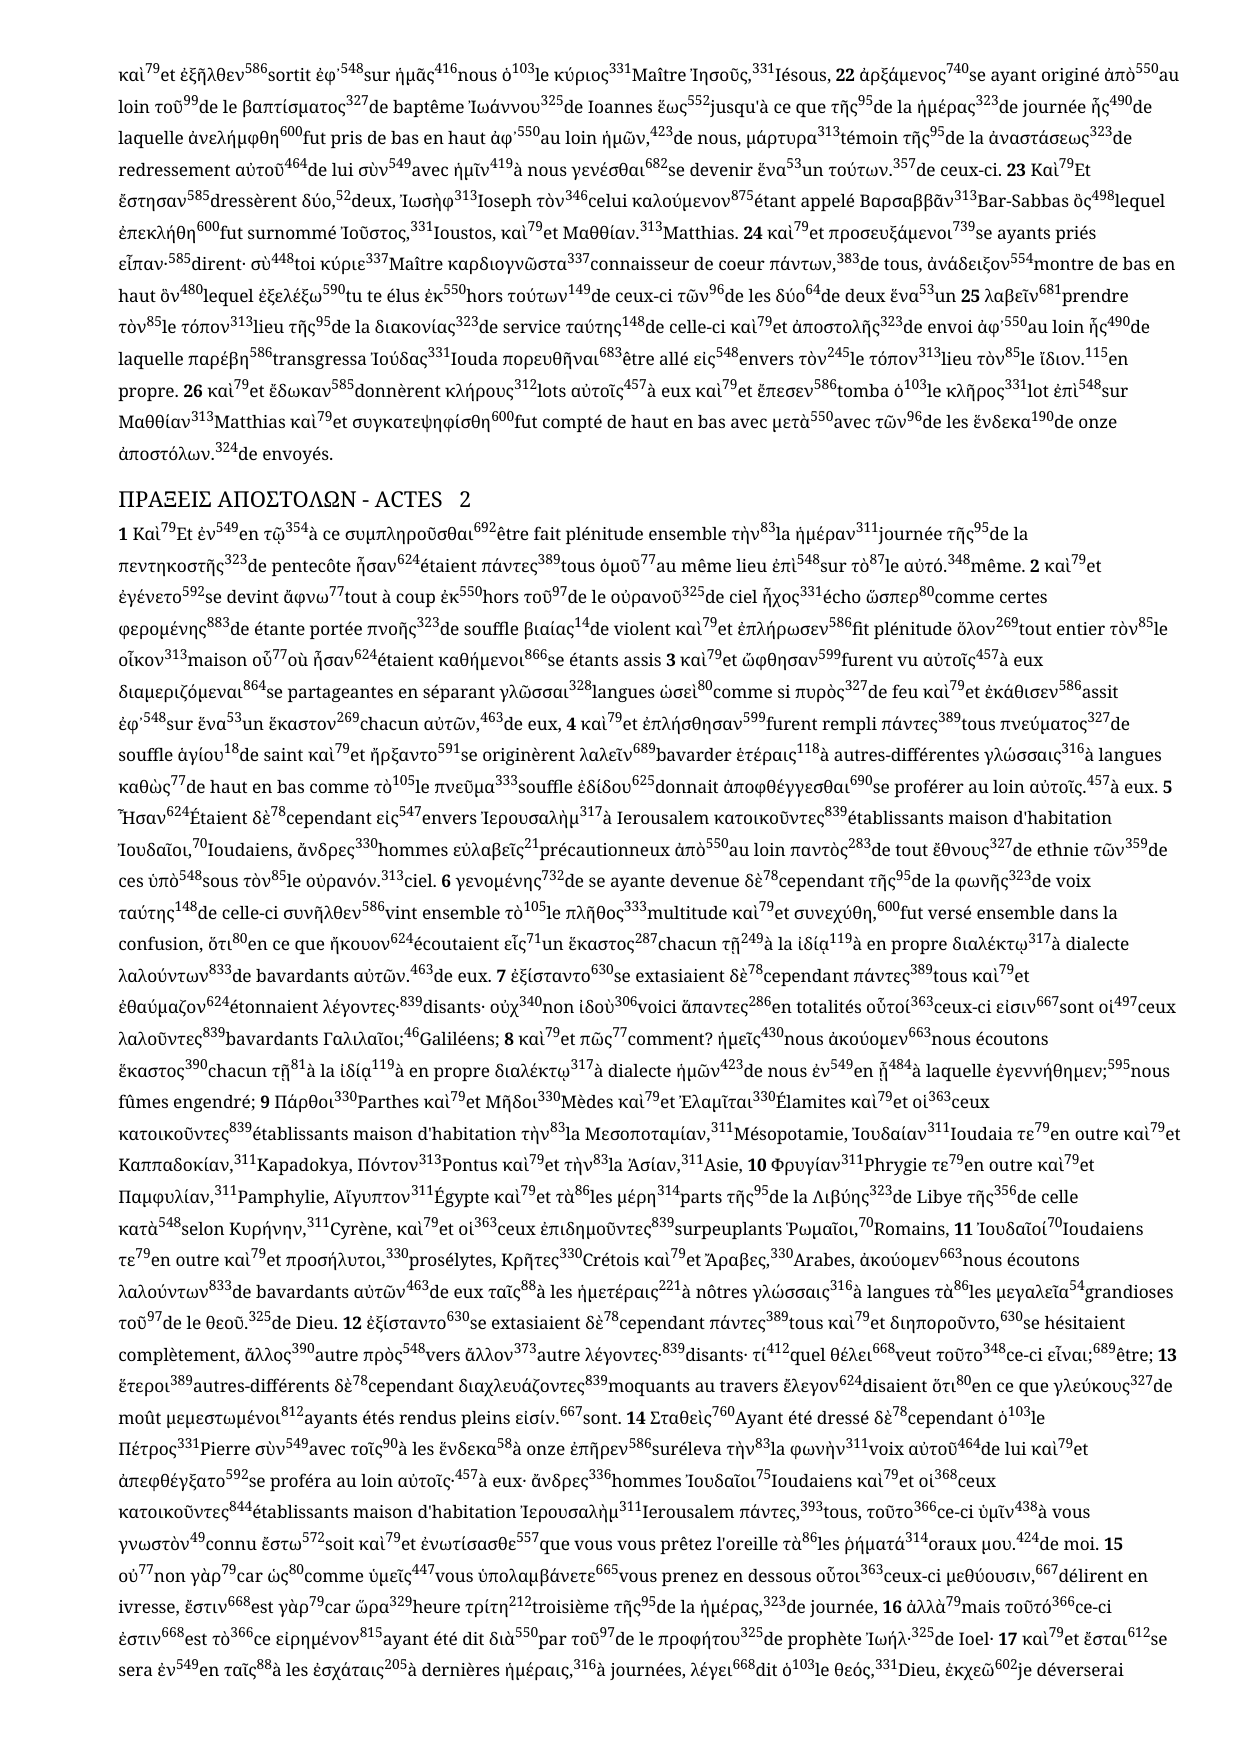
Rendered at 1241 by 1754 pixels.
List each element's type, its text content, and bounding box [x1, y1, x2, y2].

text ΠΡΑΞΕΙΣ ΑΠΟΣΤΟΛΩΝ - ACTES 2 [118, 484, 1181, 514]
text 1 Τὸν85Le μὲν340certes πρῶτον202premier λόγον313discours ἐποιησάμην588je me fis περὶ550autour πάντων,385de tous, ὦ304O Θεόφιλε,337Théophile, ὧν493de lesquels ἤρξατο592se origina ὁ103le Ἰησοῦς331Iésous ποιεῖν689faire τε79en outre καὶ79et διδάσκειν,689enseigner, 2 ἄχρι552jusqu'à l'extrémité ἧς300de laquelle ἡμέρας323de journée ἐντειλάμενος740se ayant commandé τοῖς90à les ἀποστόλοις318à envoyés διὰ550par πνεύματος327de souffle ἁγίου18de saint οὓς479lesquels ἐξελέξατο592se élut ἀνελήμφθη.600fut pris de bas en haut. 3 Οἷς485à Lesquels καὶ77aussi παρέστησεν586dressa à côté ἑαυτὸν528lui-même ζῶντα822vivant μετὰ548après τὸ348ce παθεῖν681souffrir αὐτὸν452lui ἐν549en πολλοῖς276à nombreux τεκμηρίοις,320à preuves, δι᾽550par ἡμερῶν322de journées τεσσεράκοντα188de quarante ὀπτανόμενος867se faisant voir αὐτοῖς457à eux καὶ79et λέγων840disant τὰ347ces περὶ550autour τῆς95de la βασιλείας323de royauté τοῦ97de le θεοῦ·325de Dieu· 4 καὶ79et συναλιζόμενος867se faisant sel ensemble παρήγγειλεν586annonça à côté αὐτοῖς457à eux ἀπὸ550au loin Ἱεροσολύμων326de Ierosolymas μὴ79ne pas χωρίζεσθαι692être séparé ἀλλὰ79mais περιμένειν689rester autour τὴν83la ἐπαγγελίαν311promesse τοῦ97de le πατρὸς325de père ἣν478laquelle ἠκούσατέ583vous écoutâtes μου,424de moi, 5 ὅτι80en ce que Ἰωάννης331Ioannes μὲν79certes ἐβάπτισεν586baptisa ὕδατι,321à eau, ὑμεῖς447vous δὲ78cependant ἐν549en πνεύματι321à souffle βαπτισθήσεσθε616vous serez baptisé ἁγίῳ12à saint οὐ77non μετὰ548après πολλὰς266nombreuses ταύτας135celles-ci ἡμέρας.310journées. 6 Οἱ363Ceux μὲν77certes οὖν79donc συνελθόντες720ayants venus ensemble ἠρώτων624interrogeaient αὐτὸν452lui λέγοντες·839disants· κύριε,337Maître, εἰ340si ἐν549en τῷ91à le χρόνῳ319à temps τούτῳ144à celui-ci ἀποκαθιστάνεις666tu reconstitues τὴν83la βασιλείαν311royauté τῷ91à le Ἰσραήλ;319à Israël; 7 εἶπεν586dit δὲ78cependant πρὸς548vers αὐτούς·451eux· οὐχ77non ὑμῶν441de vous ἐστιν668est γνῶναι681connaître χρόνους312temps ἢ79ou καιροὺς312moments οὓς479lesquels ὁ103le πατὴρ331père ἔθετο592se posa ἐν549en τῇ249à la ἰδίᾳ119à en propre ἐξουσίᾳ,317à autorité, 8 ἀλλὰ79mais λήμψεσθε609vous vous prendrez δύναμιν311puissance ἐπελθόντος717de ayant venu sur τοῦ99de le ἁγίου18de saint πνεύματος327de souffle ἐφ᾽548sur ὑμᾶς436vous καὶ79et ἔσεσθέ609vous vous serez μου424de moi μάρτυρες330témoins ἔν549en τε79en outre Ἰερουσαλὴμ317à Ierousalem καὶ79et [ἐν]549[en] πάσῃ273à toute τῇ89à la Ἰουδαίᾳ317à Ioudaia καὶ79et Σαμαρείᾳ317à Samareia καὶ79et ἕως552jusqu'à ce que ἐσχάτου67de dernier τῆς95de la γῆς.323de terre. 9 Καὶ79Et ταῦτα347ces-ci εἰπὼν721ayant dit βλεπόντων833de regardants αὐτῶν463de eux ἐπήρθη600fut surélevé καὶ79et νεφέλη329nuée ὑπέλαβεν586prit en dessous αὐτὸν452lui ἀπὸ550au loin τῶν96de les ὀφθαλμῶν324de yeux αὐτῶν.463de eux. 10 καὶ79et ὡς80comme ἀτενίζοντες839regardants fixement ἦσαν624étaient εἰς548envers τὸν85le οὐρανὸν313ciel πορευομένου861de se allant αὐτοῦ,464de lui, καὶ77aussi ἰδοὺ306voici ἄνδρες330hommes δύο196deux παρειστήκεισαν658avaient dressé à côté αὐτοῖς457à eux ἐν549en ἐσθήσεσιν316à habillement λευκαῖς,7à blanches, 11 οἳ497lesquels καὶ77aussi εἶπαν·585dirent· ἄνδρες336hommes Γαλιλαῖοι,75Galiléens, τί399quel ἑστήκατε639vous avez dressé [ἐμ]βλέποντες839entrants regard εἰς548envers τὸν85le οὐρανόν;313ciel; οὗτος156celui-ci ὁ103le Ἰησοῦς331Iésous ὁ364celui ἀναλημφθεὶς760ayant été pris de bas en haut ἀφ᾽550au loin ὑμῶν441de vous εἰς548envers τὸν85le οὐρανὸν313ciel οὕτως77ainsi ἐλεύσεται612se viendra ὃν295lequel τρόπον313manière ἐθεάσασθε589vous vous contemplâtes αὐτὸν452lui πορευόμενον849se allant εἰς548envers τὸν85le οὐρανόν.313ciel. 12 Τότε77Alors ὑπέστρεψαν585retournèrent en arrière εἰς548envers Ἰερουσαλὴμ311Ierousalem ἀπὸ550au loin ὄρους327de montagne τοῦ360de ce καλουμένου887de étant appelé Ἐλαιῶνος,325de Oliveraie, ὅ500lequel ἐστιν668est ἐγγὺς77proche Ἰερουσαλὴμ323de Ierousalem σαββάτου327de sabbat ἔχον842ayant ὁδόν.311chemin. 13 καὶ79et ὅτε80lorsque εἰσῆλθον,585vinrent à l'intérieur, εἰς548envers τὸ87le ὑπερῷον315partie au-dessus ἀνέβησαν585montèrent οὗ77où ἦσαν624étaient καταμένοντες,839restants de haut en bas, ὅ364celui τε79en outre Πέτρος331Pierre καὶ79et Ἰωάννης331Ioannes καὶ79et Ἰάκωβος331Iakobos καὶ79et Ἀνδρέας,331André, Φίλιππος331Philippe καὶ79et Θωμᾶς,331Thomas, Βαρθολομαῖος331Bar-Tolomaï καὶ79et Μαθθαῖος,331Matthaios, Ἰάκωβος331Iakobos Ἁλφαίου325de Alphaios καὶ79et Σίμων331Simon ὁ103le ζηλωτὴς331zélote καὶ79et Ἰούδας331Iouda Ἰακώβου.325de Iakobos. 14 οὗτοι363ceux-ci πάντες286tous ἦσαν624étaient προσκαρτεροῦντες839endurants auprès ὁμοθυμαδὸν77en même fureur τῇ89à la προσευχῇ317à prière σὺν549avec γυναιξὶν316à femmes καὶ79et Μαριὰμ329Mariam τῇ89à la μητρὶ317à mère τοῦ97de le Ἰησοῦ325de Iésous καὶ79et τοῖς90à les ἀδελφοῖς318à frères αὐτοῦ.464de lui. 15 Καὶ79Et ἐν549en ταῖς88à les ἡμέραις316à journées ταύταις141à celles-ci ἀναστὰς721ayant redressé Πέτρος331Pierre ἐν549en μέσῳ61à au milieu τῶν96de les ἀδελφῶν324de frères εἶπεν·586dit· ἦν625était τε79en outre ὄχλος331foule ὀνομάτων326de noms ἐπὶ548sur τὸ87le αὐτὸ348même ὡσεὶ80comme si ἑκατὸν196cent εἴκοσι·196vingt· 16 ἄνδρες336hommes ἀδελφοί,336frères, ἔδει625attachait de lien πληρωθῆναι683être fait plénitude τὴν83la γραφὴν311graphe ἣν478laquelle προεῖπεν586prédit τὸ105le πνεῦμα333souffle τὸ105le ἅγιον24saint διὰ550par στόματος327de bouche Δαυὶδ325de Dauid περὶ550autour Ἰούδα325de Iouda τοῦ358de celui γενομένου734de se ayant devenu ὁδηγοῦ325de guide de chemin τοῖς351à ceux συλλαβοῦσιν712à ayants pris ensemble Ἰησοῦν,313Iésous, 17 ὅτι80en ce que κατηριθμημένος813ayant été nombré de haut en bas ἦν625était ἐν549en ἡμῖν419à nous καὶ79et ἔλαχεν586obtint par le sort τὸν85le κλῆρον313lot τῆς95de la διακονίας323de service ταύτης.148de celle-ci. 18 οὗτος364celui-ci μὲν77certes οὖν79donc ἐκτήσατο592se acquit χωρίον315emplacement ἐκ550hors μισθοῦ325de salaire τῆς95de la ἀδικίας323de injustice καὶ79et πρηνὴς47précipité en avant γενόμενος740se ayant devenu ἐλάκησεν586éclata μέσος71au milieu καὶ79et ἐξεχύθη600fut déversé πάντα288tous τὰ104les σπλάγχνα332entrailles αὐτοῦ·464de lui· 19 καὶ79et γνωστὸν49connu ἐγένετο592se devint πᾶσιν377à tous τοῖς351à ceux κατοικοῦσιν827à établissants maison d'habitation Ἰερουσαλήμ,311Ierousalem, ὥστε80de sorte que κληθῆναι683être appelé τὸ87le χωρίον315emplacement ἐκεῖνο140ce-là τῇ249à la ἰδίᾳ119à en propre διαλέκτῳ317à dialecte αὐτῶν463de eux Ἁκελδαμάχ,315Akeldama, τοῦτ᾽366ce-ci ἔστιν668est χωρίον315emplacement αἵματος.327de sang. 20 γέγραπται654a été graphé γὰρ79car ἐν549en βίβλῳ317à bible ψαλμῶν·324de psaumes· γενηθήτω565soit devenu ἡ101la ἔπαυλις329camp αὐτοῦ464de lui ἔρημος45déserte καὶ79et μὴ77ne pas ἔστω572soit ὁ364celui κατοικῶν840établissant maison d'habitation ἐν549en αὐτῇ,456à elle, καί·79et· τὴν83la ἐπισκοπὴν311supervision αὐτοῦ464de lui λαβέτω556prenne ἕτερος.390autre-différent. 21 δεῖ668attache de lien οὖν79donc τῶν96de les συνελθόντων715de ayants venus ensemble ἡμῖν419à nous ἀνδρῶν324de hommes ἐν549en παντὶ275à tout χρόνῳ319à temps ᾧ486à lequel εἰσῆλθεν586vint à l'intérieur καὶ79et ἐξῆλθεν586sortit ἐφ᾽548sur ἡμᾶς416nous ὁ103le κύριος331Maître Ἰησοῦς,331Iésous, 22 ἀρξάμενος740se ayant originé ἀπὸ550au loin τοῦ99de le βαπτίσματος327de baptême Ἰωάννου325de Ioannes ἕως552jusqu'à ce que τῆς95de la ἡμέρας323de journée ἧς490de laquelle ἀνελήμφθη600fut pris de bas en haut ἀφ᾽550au loin ἡμῶν,423de nous, μάρτυρα313témoin τῆς95de la ἀναστάσεως323de redressement αὐτοῦ464de lui σὺν549avec ἡμῖν419à nous γενέσθαι682se devenir ἕνα53un τούτων.357de ceux-ci. 23 Καὶ79Et ἔστησαν585dressèrent δύο,52deux, Ἰωσὴφ313Ioseph τὸν346celui καλούμενον875étant appelé Βαρσαββᾶν313Bar-Sabbas ὃς498lequel ἐπεκλήθη600fut surnommé Ἰοῦστος,331Ioustos, καὶ79et Μαθθίαν.313Matthias. 24 καὶ79et προσευξάμενοι739se ayants priés εἶπαν·585dirent· σὺ448toi κύριε337Maître καρδιογνῶστα337connaisseur de coeur πάντων,383de tous, ἀνάδειξον554montre de bas en haut ὃν480lequel ἐξελέξω590tu te élus ἐκ550hors τούτων149de ceux-ci τῶν96de les δύο64de deux ἕνα53un 25 λαβεῖν681prendre τὸν85le τόπον313lieu τῆς95de la διακονίας323de service ταύτης148de celle-ci καὶ79et ἀποστολῆς323de envoi ἀφ᾽550au loin ἧς490de laquelle παρέβη586transgressa Ἰούδας331Iouda πορευθῆναι683être allé εἰς548envers τὸν245le τόπον313lieu τὸν85le ἴδιον.115en propre. 26 καὶ79et ἔδωκαν585donnèrent κλήρους312lots αὐτοῖς457à eux καὶ79et ἔπεσεν586tomba ὁ103le κλῆρος331lot ἐπὶ548sur Μαθθίαν313Matthias καὶ79et συγκατεψηφίσθη600fut compté de haut en bas avec μετὰ550avec τῶν96de les ἕνδεκα190de onze ἀποστόλων.324de envoyés. [118, 59, 1181, 465]
text 1 Καὶ79Et ἐν549en τῷ354à ce συμπληροῦσθαι692être fait plénitude ensemble τὴν83la ἡμέραν311journée τῆς95de la πεντηκοστῆς323de pentecôte ἦσαν624étaient πάντες389tous ὁμοῦ77au même lieu ἐπὶ548sur τὸ87le αὐτό.348même. 2 καὶ79et ἐγένετο592se devint ἄφνω77tout à coup ἐκ550hors τοῦ97de le οὐρανοῦ325de ciel ἦχος331écho ὥσπερ80comme certes φερομένης883de étante portée πνοῆς323de souffle βιαίας14de violent καὶ79et ἐπλήρωσεν586fit plénitude ὅλον269tout entier τὸν85le οἶκον313maison οὗ77où ἦσαν624étaient καθήμενοι866se étants assis 3 καὶ79et ὤφθησαν599furent vu αὐτοῖς457à eux διαμεριζόμεναι864se partageantes en séparant γλῶσσαι328langues ὡσεὶ80comme si πυρὸς327de feu καὶ79et ἐκάθισεν586assit ἐφ᾽548sur ἕνα53un ἕκαστον269chacun αὐτῶν,463de eux, 4 καὶ79et ἐπλήσθησαν599furent rempli πάντες389tous πνεύματος327de souffle ἁγίου18de saint καὶ79et ἤρξαντο591se originèrent λαλεῖν689bavarder ἑτέραις118à autres-différentes γλώσσαις316à langues καθὼς77de haut en bas comme τὸ105le πνεῦμα333souffle ἐδίδου625donnait ἀποφθέγγεσθαι690se proférer au loin αὐτοῖς.457à eux. 5 Ἦσαν624Étaient δὲ78cependant εἰς547envers Ἰερουσαλὴμ317à Ierousalem κατοικοῦντες839établissants maison d'habitation Ἰουδαῖοι,70Ioudaiens, ἄνδρες330hommes εὐλαβεῖς21précautionneux ἀπὸ550au loin παντὸς283de tout ἔθνους327de ethnie τῶν359de ces ὑπὸ548sous τὸν85le οὐρανόν.313ciel. 6 γενομένης732de se ayante devenue δὲ78cependant τῆς95de la φωνῆς323de voix ταύτης148de celle-ci συνῆλθεν586vint ensemble τὸ105le πλῆθος333multitude καὶ79et συνεχύθη,600fut versé ensemble dans la confusion, ὅτι80en ce que ἤκουον624écoutaient εἷς71un ἕκαστος287chacun τῇ249à la ἰδίᾳ119à en propre διαλέκτῳ317à dialecte λαλούντων833de bavardants αὐτῶν.463de eux. 7 ἐξίσταντο630se extasiaient δὲ78cependant πάντες389tous καὶ79et ἐθαύμαζον624étonnaient λέγοντες·839disants· οὐχ340non ἰδοὺ306voici ἅπαντες286en totalités οὗτοί363ceux-ci εἰσιν667sont οἱ497ceux λαλοῦντες839bavardants Γαλιλαῖοι;46Galiléens; 8 καὶ79et πῶς77comment? ἡμεῖς430nous ἀκούομεν663nous écoutons ἕκαστος390chacun τῇ81à la ἰδίᾳ119à en propre διαλέκτῳ317à dialecte ἡμῶν423de nous ἐν549en ᾗ484à laquelle ἐγεννήθημεν;595nous fûmes engendré; 9 Πάρθοι330Parthes καὶ79et Μῆδοι330Mèdes καὶ79et Ἐλαμῖται330Élamites καὶ79et οἱ363ceux κατοικοῦντες839établissants maison d'habitation τὴν83la Μεσοποταμίαν,311Mésopotamie, Ἰουδαίαν311Ioudaia τε79en outre καὶ79et Καππαδοκίαν,311Kapadokya, Πόντον313Pontus καὶ79et τὴν83la Ἀσίαν,311Asie, 10 Φρυγίαν311Phrygie τε79en outre καὶ79et Παμφυλίαν,311Pamphylie, Αἴγυπτον311Égypte καὶ79et τὰ86les μέρη314parts τῆς95de la Λιβύης323de Libye τῆς356de celle κατὰ548selon Κυρήνην,311Cyrène, καὶ79et οἱ363ceux ἐπιδημοῦντες839surpeuplants Ῥωμαῖοι,70Romains, 11 Ἰουδαῖοί70Ioudaiens τε79en outre καὶ79et προσήλυτοι,330prosélytes, Κρῆτες330Crétois καὶ79et Ἄραβες,330Arabes, ἀκούομεν663nous écoutons λαλούντων833de bavardants αὐτῶν463de eux ταῖς88à les ἡμετέραις221à nôtres γλώσσαις316à langues τὰ86les μεγαλεῖα54grandioses τοῦ97de le θεοῦ.325de Dieu. 12 ἐξίσταντο630se extasiaient δὲ78cependant πάντες389tous καὶ79et διηποροῦντο,630se hésitaient complètement, ἄλλος390autre πρὸς548vers ἄλλον373autre λέγοντες·839disants· τί412quel θέλει668veut τοῦτο348ce-ci εἶναι;689être; 13 ἕτεροι389autres-différents δὲ78cependant διαχλευάζοντες839moquants au travers ἔλεγον624disaient ὅτι80en ce que γλεύκους327de moût μεμεστωμένοι812ayants étés rendus pleins εἰσίν.667sont. 14 Σταθεὶς760Ayant été dressé δὲ78cependant ὁ103le Πέτρος331Pierre σὺν549avec τοῖς90à les ἕνδεκα58à onze ἐπῆρεν586suréleva τὴν83la φωνὴν311voix αὐτοῦ464de lui καὶ79et ἀπεφθέγξατο592se proféra au loin αὐτοῖς·457à eux· ἄνδρες336hommes Ἰουδαῖοι75Ioudaiens καὶ79et οἱ368ceux κατοικοῦντες844établissants maison d'habitation Ἰερουσαλὴμ311Ierousalem πάντες,393tous, τοῦτο366ce-ci ὑμῖν438à vous γνωστὸν49connu ἔστω572soit καὶ79et ἐνωτίσασθε557que vous vous prêtez l'oreille τὰ86les ῥήματά314oraux μου.424de moi. 15 οὐ77non γὰρ79car ὡς80comme ὑμεῖς447vous ὑπολαμβάνετε665vous prenez en dessous οὗτοι363ceux-ci μεθύουσιν,667délirent en ivresse, ἔστιν668est γὰρ79car ὥρα329heure τρίτη212troisième τῆς95de la ἡμέρας,323de journée, 16 ἀλλὰ79mais τοῦτό366ce-ci ἐστιν668est τὸ366ce εἰρημένον815ayant été dit διὰ550par τοῦ97de le προφήτου325de prophète Ἰωήλ·325de Ioel· 17 καὶ79et ἔσται612se sera ἐν549en ταῖς88à les ἐσχάταις205à dernières ἡμέραις,316à journées, λέγει668dit ὁ103le θεός,331Dieu, ἐκχεῶ602je déverserai ἀπὸ550au loin τοῦ99de le πνεύματός327de souffle μου424de moi ἐπὶ548sur πᾶσαν267toute σάρκα,311chair, καὶ79et προφητεύσουσιν605prophétiseront οἱ102les υἱοὶ330fils ὑμῶν441de vous καὶ79et αἱ100les θυγατέρες328filles ὑμῶν441de vous καὶ79et οἱ102les νεανίσκοι330adolescents ὑμῶν441de vous ὁράσεις310visions ὄψονται611se verront καὶ79et οἱ102les πρεσβύτεροι70plus anciens ὑμῶν441de vous ἐνυπνίοις320à rêves ἐνυπνιασθήσονται·618seront rêvé· 18 καί79et γε340du moins ἐπὶ548sur τοὺς84les δούλους312mâles esclaves μου424de moi καὶ79et ἐπὶ548sur τὰς82les δούλας310femelles esclaves μου424de moi ἐν549en ταῖς88à les ἡμέραις316à journées ἐκείναις141à celles-là ἐκχεῶ602je déverserai ἀπὸ550au loin τοῦ99de le πνεύματός327de souffle μου,424de moi, καὶ79et προφητεύσουσιν.605prophétiseront. 19 καὶ79et δώσω602je donnerai τέρατα314prodiges ἐν549en τῷ91à le οὐρανῷ319à ciel ἄνω77en haut καὶ79et σημεῖα314signes ἐπὶ550sur τῆς95de la γῆς323de terre κάτω,77vers le bas, αἷμα315sang καὶ79et πῦρ315feu καὶ79et ἀτμίδα311vapeur καπνοῦ.325de fumée. 20 ὁ103le ἥλιος331soleil μεταστραφήσεται619sera tourné au-delà εἰς548envers σκότος315ténèbre καὶ79et ἡ101la σελήνη329lune εἰς548envers αἷμα,315sang, πρὶν80avant ἐλθεῖν681venir ἡμέραν311journée κυρίου325de Maître τὴν83la μεγάλην2grande καὶ79et ἐπιφανῆ.2épiphane. 21 καὶ79et ἔσται612se sera πᾶς390tout ὃς498lequel ἂν340le cas échéant ἐπικαλέσηται905que se surnomme τὸ87le ὄνομα315nom κυρίου325de Maître σωθήσεται.619sera sauvé. 22 Ἄνδρες336Hommes Ἰσραηλῖται,336Israélites, ἀκούσατε553écoutez τοὺς84les λόγους312discours τούτους·137ceux-ci· Ἰησοῦν313Iésous τὸν85le Ναζωραῖον,313Nazoréen, ἄνδρα313homme ἀποδεδειγμένον796ayant été montré loin ἀπὸ550au loin τοῦ97de le θεοῦ325de Dieu εἰς548envers ὑμᾶς436vous δυνάμεσιν316à puissances καὶ79et τέρασιν320à prodiges καὶ79et σημείοις320à signes οἷς487à lesquels ἐποίησεν586fit δι᾽550par αὐτοῦ464de lui ὁ103le θεὸς331Dieu ἐν549en μέσῳ61à au milieu ὑμῶν441de vous καθὼς77de haut en bas comme αὐτοὶ523vous-mêmes οἴδατε,639vous avez su, 23 τοῦτον346celui-ci τῇ89à la ὡρισμένῃ799à ayante étée limitée βουλῇ317à dessein καὶ79et προγνώσει317à préconnaissance τοῦ97de le θεοῦ325de Dieu ἔκδοτον53livré διὰ550par χειρὸς323de main ἀνόμων64de sans lois προσπήξαντες720ayants fichés auprès ἀνείλατε,583vous saisîtes de bas en haut, 24 ὃν480lequel ὁ103le θεὸς331Dieu ἀνέστησεν586redressa λύσας721ayant délié τὰς82les ὠδῖνας310douleurs d'accouchements τοῦ97de le θανάτου,325de trépas, καθότι80de haut en bas en ce que οὐκ77non ἦν625était δυνατὸν49puissant κρατεῖσθαι692être saisi avec force αὐτὸν452lui ὑπ᾽550sous αὐτοῦ.464de lui. 25 Δαυὶδ331Dauid γὰρ79car λέγει668dit εἰς548envers αὐτόν·452lui· προορώμην627je me voyais en avant τὸν85le κύριον313Maître ἐνώπιόν552en devant μου424de moi διὰ550par παντός,384de tout, ὅτι80en ce que ἐκ550hors δεξιῶν66de droits μού424de moi ἐστιν668est ἵνα80afin que μὴ77ne pas σαλευθῶ.907que je sois ébranlé. 26 διὰ548par le fait de τοῦτο348ce-ci ηὐφράνθη600fut réjoui ἡ101la καρδία329coeur μου424de moi καὶ79et ἠγαλλιάσατο592se exulta ἡ101la γλῶσσά329langue μου,424de moi, ἔτι77encore δὲ78cependant καὶ77aussi ἡ101la σάρξ329chair μου424de moi κατασκηνώσει606dressera tente contre ἐπ᾽549sur ἐλπίδι,317à espérance, 27 ὅτι80en ce que οὐκ77non ἐγκαταλείψεις604tu délaisseras en contrebas τὴν83la ψυχήν311âme μου424de moi εἰς548envers ᾅδην313séjour des morts οὐδὲ79non cependant δώσεις604tu donneras τὸν85le ὅσιόν53sacré σου442de toi ἰδεῖν681voir διαφθοράν.311corruption à travers. 28 ἐγνώρισάς584tu fis connaître μοι420à moi ὁδοὺς310chemins ζωῆς,323de vie, πληρώσεις604tu feras plénitude με417moi εὐφροσύνης323de réjouissance μετὰ550avec τοῦ99de le προσώπου327de face σου.442de toi. 29 Ἄνδρες336Hommes ἀδελφοί,336frères, ἐξὸν842étant permis εἰπεῖν681dire μετὰ550avec παρρησίας323de oralité franche πρὸς548vers ὑμᾶς436vous περὶ550autour τοῦ97de le πατριάρχου325de patriarche Δαυὶδ325de Dauid ὅτι80en ce que καὶ79et ἐτελεύτησεν586parvint à l'achèvement καὶ79et ἐτάφη,600fut enseveli, καὶ79et τὸ105le μνῆμα333monument αὐτοῦ464de lui ἔστιν668est ἐν549en ἡμῖν419à nous ἄχρι552jusqu'à l'extrémité τῆς95de la ἡμέρας323de journée ταύτης.148de celle-ci. 30 προφήτης331prophète οὖν79donc ὑπάρχων840subsistant καὶ79et εἰδὼς783ayant su ὅτι80en ce que ὅρκῳ319à serment ὤμοσεν586jura αὐτῷ458à lui ὁ103le θεὸς331Dieu ἐκ550hors καρποῦ325de fruit τῆς95de la ὀσφύος323de flanc αὐτοῦ464de lui καθίσαι681asseoir ἐπὶ548sur τὸν85le θρόνον313trône αὐτοῦ,464de lui, 31 προϊδὼν721ayant vu en avant ἐλάλησεν586bavarda περὶ550autour τῆς95de la ἀναστάσεως323de redressement τοῦ97de le Χριστοῦ325de Christ ὅτι80en ce que οὔτε79ni ἐγκατελείφθη600fut délaissé en contrebas εἰς548envers ᾅδην313séjour des morts οὔτε79ni ἡ101la σὰρξ329chair αὐτοῦ464de lui εἶδεν586vit διαφθοράν.311corruption à travers. 32 τοῦτον138celui-ci τὸν85le Ἰησοῦν313Iésous ἀνέστησεν586redressa ὁ103le θεός,331Dieu, οὗ492de lequel πάντες389tous ἡμεῖς430nous ἐσμεν663nous sommes μάρτυρες·330témoins· 33 τῇ89à la δεξιᾷ57à droite οὖν79donc τοῦ97de le θεοῦ325de Dieu ὑψωθείς,760ayant été haussé, τήν83la τε79en outre ἐπαγγελίαν311promesse τοῦ99de le πνεύματος327de souffle τοῦ99de le ἁγίου18de saint λαβὼν721ayant pris παρὰ550à côté τοῦ97de le πατρός,325de père, ἐξέχεεν586déversa τοῦτο348ce-ci ὃ482lequel ὑμεῖς447vous [καὶ]79[et] βλέπετε665vous regardez καὶ79et ἀκούετε.665vous écoutez. 34 οὐ77non γὰρ79car Δαυὶδ331Dauid ἀνέβη586monta εἰς548envers τοὺς84les οὐρανούς,312cieux, λέγει668dit δὲ78cependant αὐτός·542lui-même· εἶπεν586dit [ὁ]364[celui] κύριος331Maître τῷ91à le κυρίῳ319à Maître μου·424de moi· κάθου574te sois assis ἐκ550hors δεξιῶν66de droits μου,424de moi, 35 ἕως80jusqu'à ce que ἂν340le cas échéant θῶ895que je pose τοὺς84les ἐχθρούς52ennemis σου442de toi ὑποπόδιον315sous-pied τῶν96de les ποδῶν324de pieds σου.442de toi. 36 ἀσφαλῶς77en sécurité οὖν79donc γινωσκέτω572connaisse πᾶς287tout οἶκος331maison Ἰσραὴλ325de Israël ὅτι80en ce que καὶ79et κύριον313Maître αὐτὸν452lui καὶ79et χριστὸν313Christ ἐποίησεν586fit ὁ103le θεός,331Dieu, τοῦτον138celui-ci τὸν85le Ἰησοῦν313Iésous ὃν480lequel ὑμεῖς447vous ἐσταυρώσατε.583vous crucifiâtes. 37 Ἀκούσαντες720Ayants écoutés δὲ78cependant κατενύγησαν599furent piqué de haut en bas τὴν83la καρδίαν311coeur εἶπόν585dirent τε79en outre πρὸς548vers τὸν85le Πέτρον313Pierre καὶ79et τοὺς84les λοιποὺς114restants ἀποστόλους·312envoyés· τί399quel ποιήσωμεν,894que nous fassions, ἄνδρες336hommes ἀδελφοί;336frères; 38 Πέτρος331Pierre δὲ78cependant πρὸς548vers αὐτούς·451eux· μετανοήσατε,553transintelligez, [φησίν,]668[déclare,] καὶ79et βαπτισθήτω565soit baptisé ἕκαστος390chacun ὑμῶν441de vous ἐπὶ549sur τῷ93à le ὀνόματι321à nom Ἰησοῦ325de Iésous Χριστοῦ325de Christ εἰς548envers ἄφεσιν311abandon τῶν94de les ἁμαρτιῶν322de fautes ὑμῶν441de vous καὶ79et λήμψεσθε609vous vous prendrez τὴν83la δωρεὰν311gratification τοῦ99de le ἁγίου18de saint πνεύματος.327de souffle. 39 ὑμῖν438à vous γάρ79car ἐστιν668est ἡ101la ἐπαγγελία329promesse καὶ79et τοῖς92à les τέκνοις320à enfants ὑμῶν441de vous καὶ79et πᾶσιν274à tous τοῖς351à ceux εἰς548envers μακράν,77longuement, ὅσους479autant lesquels ἂν340le cas échéant προσκαλέσηται905que se appelle auprès κύριος331Maître ὁ103le θεὸς331Dieu ἡμῶν.423de nous. 40 ἑτέροις120à autres-différents τε79en outre λόγοις318à discours πλείοσιν274à plus nombreusement διεμαρτύρατο592se passa témoignage καὶ79et παρεκάλει625appelait à côté αὐτοὺς451eux λέγων·840disant· σώθητε562soyez sauvés ἀπὸ550au loin τῆς95de la γενεᾶς323de génération τῆς95de la σκολιᾶς14de tordue ταύτης.148de celle-ci. 41 οἱ363ceux μὲν77certes οὖν79donc ἀποδεξάμενοι739se ayants acceptés loin τὸν85le λόγον313discours αὐτοῦ464de lui ἐβαπτίσθησαν599furent baptisé καὶ79et προσετέθησαν599furent apposé ἐν549en τῇ89à la ἡμέρᾳ317à journée ἐκείνῃ142à celle-là ψυχαὶ328âmes ὡσεὶ77comme si τρισχίλιαι.68trois mille. 42 Ἦσαν624Étaient δὲ78cependant προσκαρτεροῦντες839endurants auprès τῇ89à la διδαχῇ317à enseignement τῶν96de les ἀποστόλων324de envoyés καὶ79et τῇ89à la κοινωνίᾳ,317à communion, τῇ89à la κλάσει317à cassure τοῦ97de le ἄρτου325de pain καὶ79et ταῖς88à les προσευχαῖς.316à prières. 43 ἐγίνετο631se devenait δὲ78cependant πάσῃ273à toute ψυχῇ317à âme φόβος,331effroi, πολλά288nombreux τε79en outre τέρατα332prodiges καὶ79et σημεῖα332signes διὰ550par τῶν96de les ἀποστόλων324de envoyés ἐγίνετο.631se devenait. 44 πάντες286tous δὲ78cependant οἱ363ceux πιστεύοντες839croyants ἦσαν624étaient ἐπὶ548sur τὸ87le αὐτὸ348même καὶ79et εἶχον624avaient ἅπαντα270en totalités κοινὰ54communs 45 καὶ79et τὰ246les κτήματα314acquisitions καὶ79et τὰς82les ὑπάρξεις310subsistances ἐπίπρασκον624vendaient καὶ79et διεμέριζον624partageaient en séparant αὐτὰ453eux πᾶσιν377à tous καθότι77de haut en bas en ce que ἄν340le cas échéant τις390un quelconque χρείαν311besoin εἶχεν·625avait· 46 καθ᾽548selon ἡμέραν311journée τε79en outre προσκαρτεροῦντες839endurants auprès ὁμοθυμαδὸν77en même fureur ἐν549en τῷ93à le ἱερῷ,321à sanctuaire, κλῶντές839cassants τε79en outre κατ᾽548selon οἶκον313maison ἄρτον,313pain, μετελάμβανον624prenaient avec au-delà τροφῆς323de nourriture ἐν549en ἀγαλλιάσει317à exultation καὶ79et ἀφελότητι317à simplesse καρδίας323de coeur 47 αἰνοῦντες839louants τὸν85le θεὸν313Dieu καὶ79et ἔχοντες839ayants χάριν311grâce πρὸς548vers ὅλον269tout entier τὸν85le λαόν.313peuple. ὁ103le δὲ78cependant κύριος331Maître προσετίθει625apposait τοὺς345ceux σῳζομένους874étants sauvés καθ᾽548selon ἡμέραν311journée ἐπὶ548sur τὸ87le αὐτό.348même. [118, 518, 1181, 1682]
